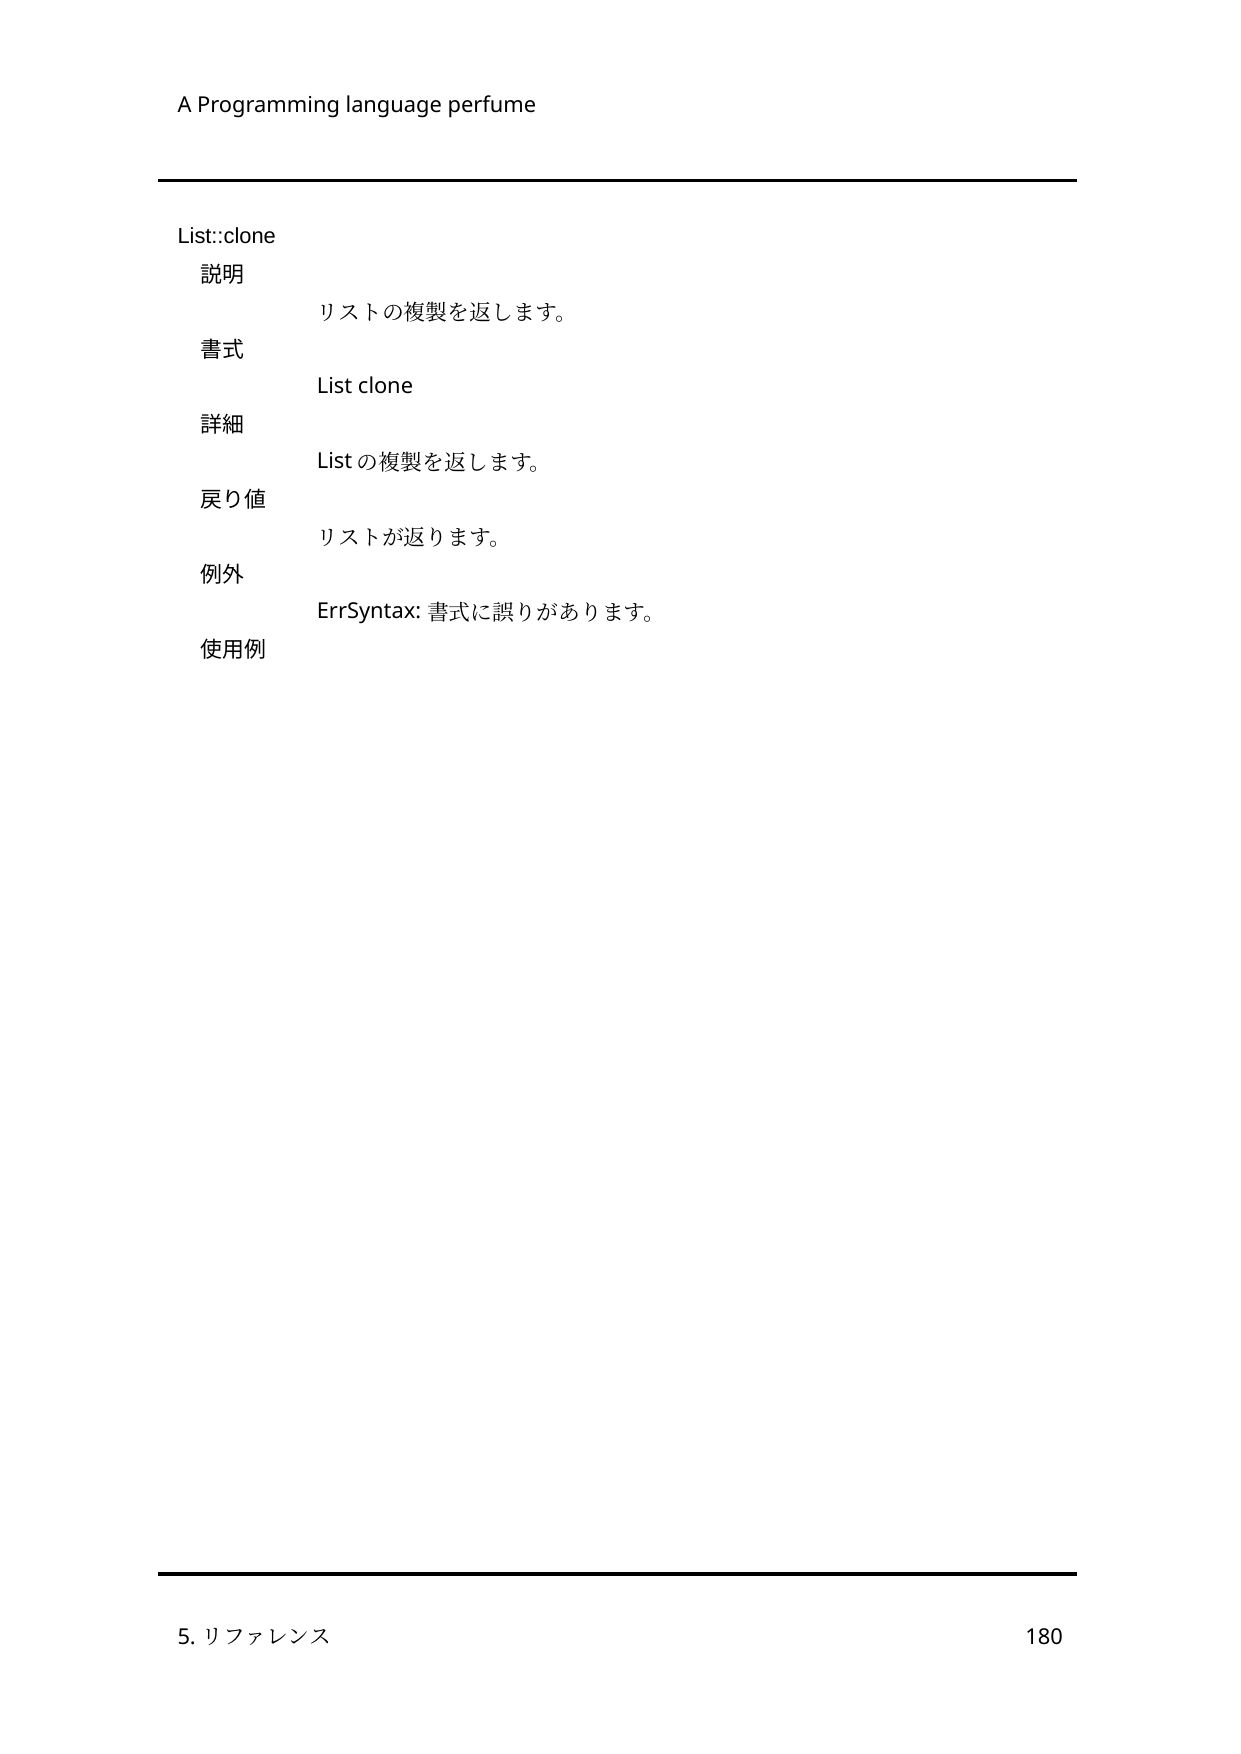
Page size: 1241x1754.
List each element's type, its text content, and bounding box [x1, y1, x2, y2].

table_cell ErrSyntax: 書式に誤りがあります。 [317, 554, 1063, 629]
table_header リストの複製を返します。 [317, 254, 1063, 329]
table_header 説明 [200, 254, 317, 329]
table_cell リストが返ります。 [317, 479, 1063, 554]
table_cell 例外 [200, 554, 317, 629]
table_cell 詳細 [200, 404, 317, 479]
table_cell 使用例 [200, 629, 317, 704]
table_cell Listの複製を返します。 [317, 404, 1063, 479]
table_cell 戻り値 [200, 479, 317, 554]
subtitle List::clone [177, 217, 1063, 254]
table_cell [317, 629, 1063, 704]
table_cell 書式 [200, 329, 317, 404]
table_cell List clone [317, 329, 1063, 404]
